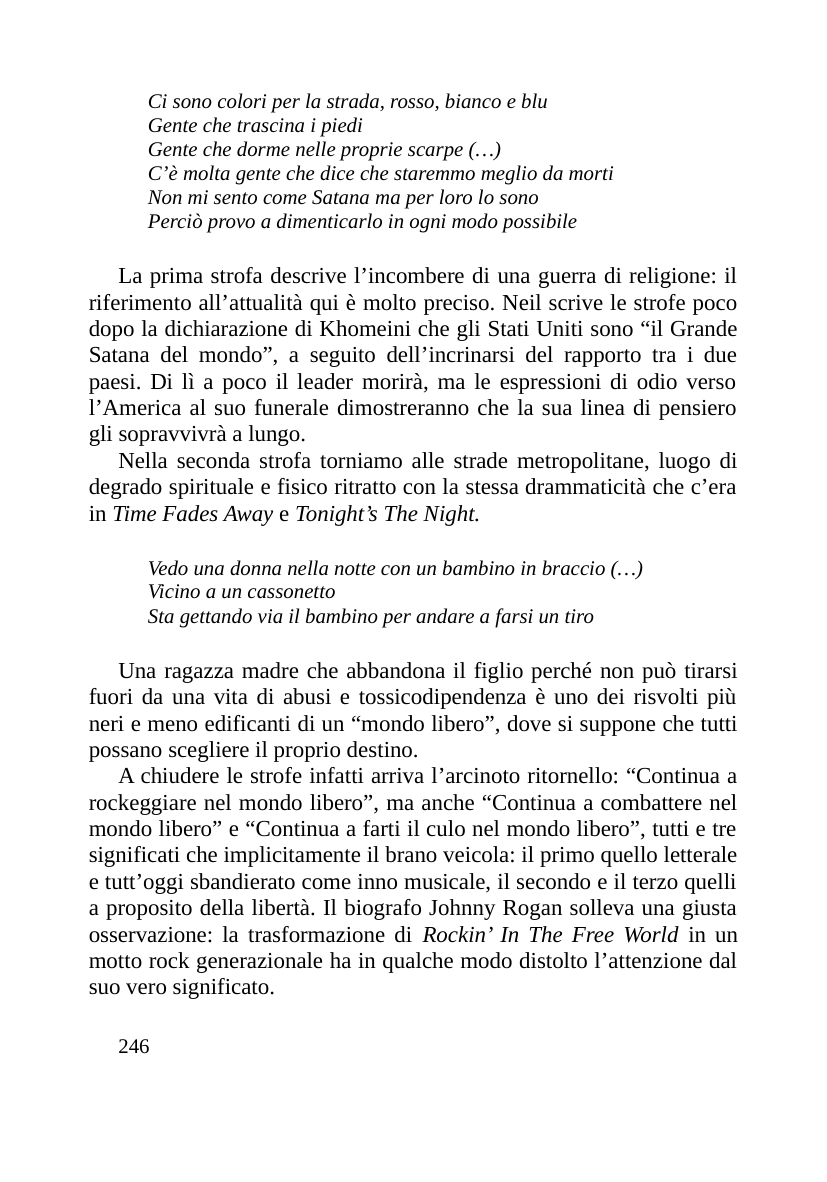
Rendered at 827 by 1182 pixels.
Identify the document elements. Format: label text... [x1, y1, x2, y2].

text Vedo una donna nella notte con un bambino in braccio (…) [88, 555, 738, 579]
text La prima strofa descrive l’incombere di una guerra di religione: il riferimento all’attualità qui è molto preciso. Neil scrive le strofe poco dopo la dichiarazione di Khomeini che gli Stati Uniti sono “il Grande Satana del mondo”, a seguito dell’incrinarsi del rapporto tra i due paesi. Di lì a poco il leader morirà, ma le espressioni di odio verso l’America al suo funerale dimostreranno che la sua linea di pensiero gli sopravvivrà a lungo. [88, 262, 738, 447]
text Gente che trascina i piedi [88, 113, 738, 137]
text C’è molta gente che dice che staremmo meglio da morti [88, 161, 738, 185]
text Gente che dorme nelle proprie scarpe (…) [88, 137, 738, 161]
text Ci sono colori per la strada, rosso, bianco e blu [88, 88, 738, 113]
text A chiudere le strofe infatti arriva l’arcinoto ritornello: “Continua a rockeggiare nel mondo libero”, ma anche “Continua a combattere nel mondo libero” e “Continua a farti il culo nel mondo libero”, tutti e tre significati che implicitamente il brano veicola: il primo quello letterale e tutt’oggi sbandierato come inno musicale, il secondo e il terzo quelli a proposito della libertà. Il biografo Johnny Rogan solleva una giusta osservazione: la trasformazione di Rockin’ In The Free World in un motto rock generazionale ha in qualche modo distolto l’attenzione dal suo vero significato. [88, 762, 738, 1000]
text Perciò provo a dimenticarlo in ogni modo possibile [88, 209, 738, 233]
text Una ragazza madre che abbandona il figlio perché non può tirarsi fuori da una vita di abusi e tossicodipendenza è uno dei risvolti più neri e meno edificanti di un “mondo libero”, dove si suppone che tutti possano scegliere il proprio destino. [88, 657, 738, 762]
text Sta gettando via il bambino per andare a farsi un tiro [88, 603, 738, 628]
text Non mi sento come Satana ma per loro lo sono [88, 185, 738, 209]
text Nella seconda strofa torniamo alle strade metropolitane, luogo di degrado spirituale e fisico ritratto con la stessa drammaticità che c’era in Time Fades Away e Tonight’s The Night. [88, 447, 738, 526]
text Vicino a un cassonetto [88, 579, 738, 603]
